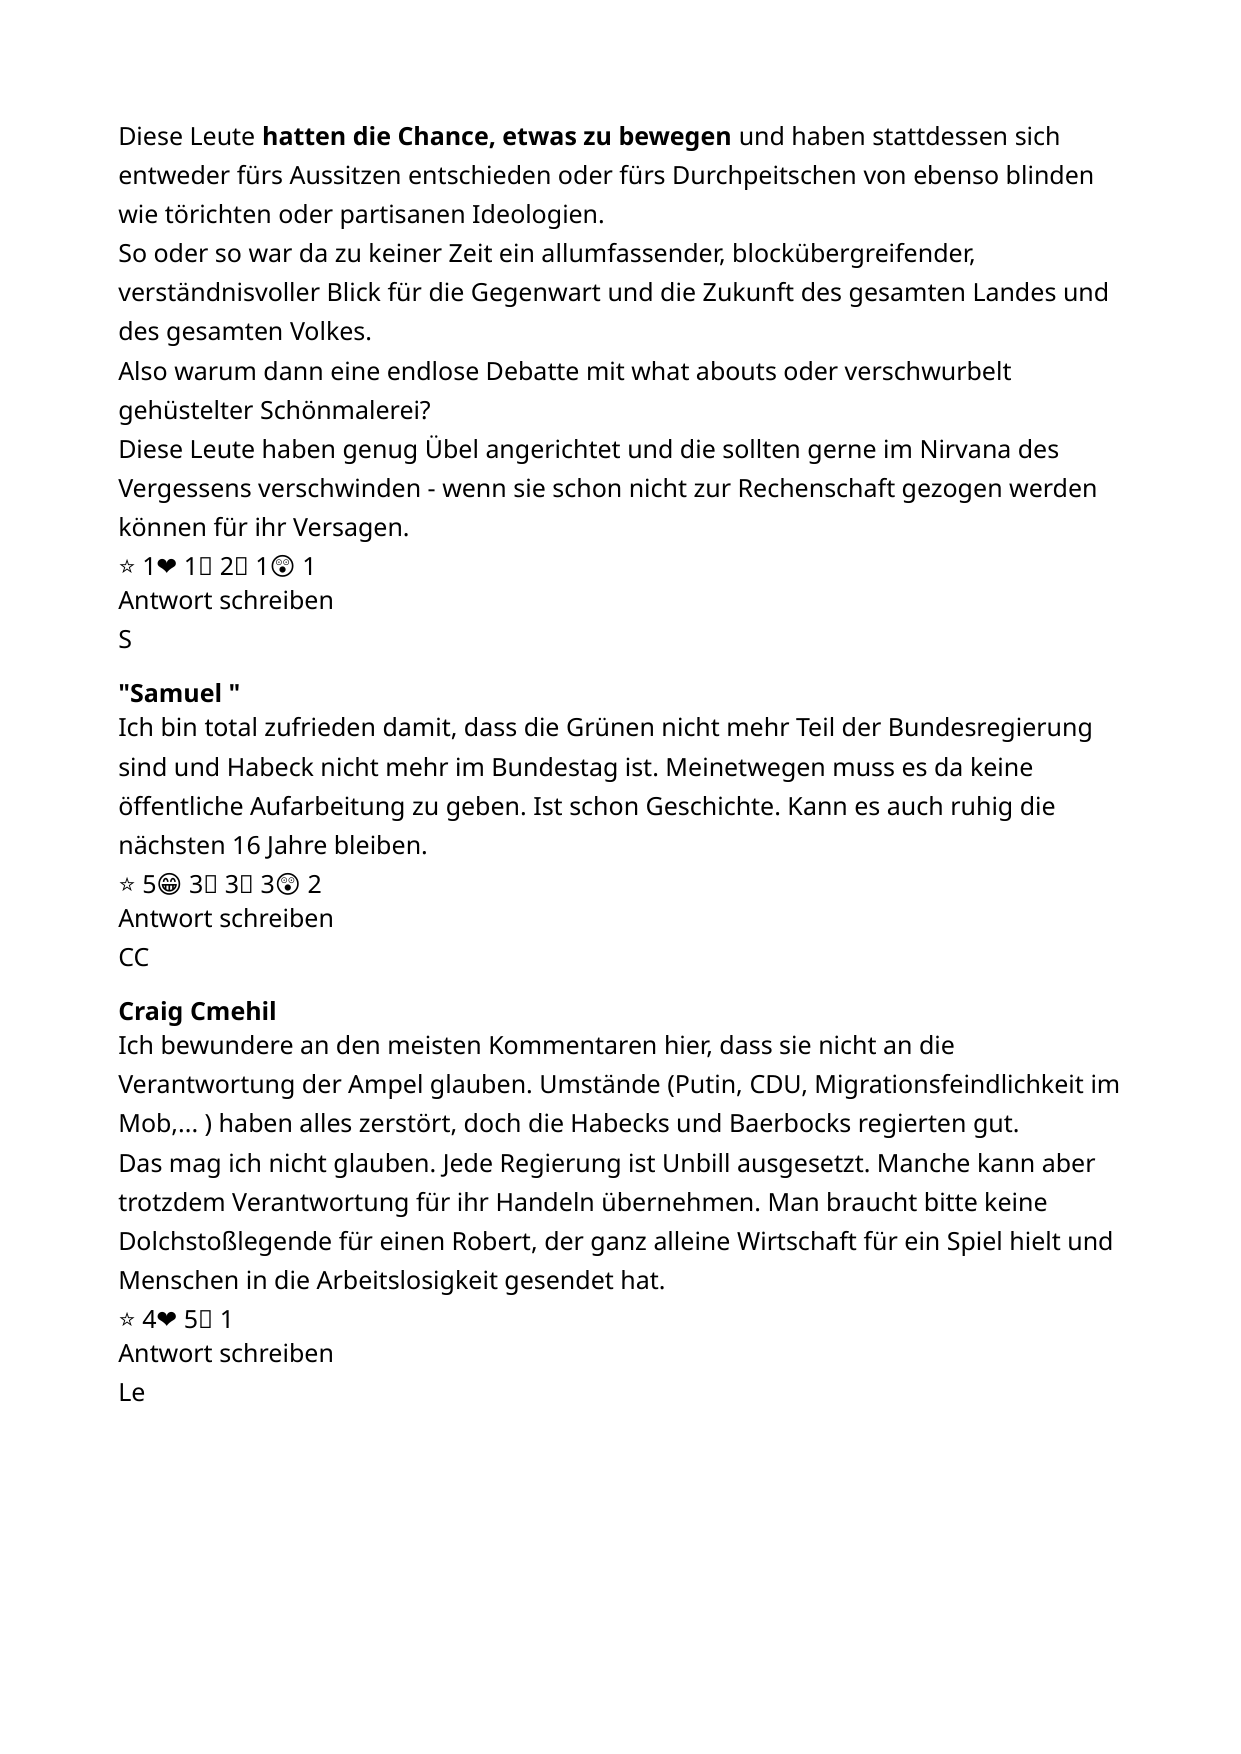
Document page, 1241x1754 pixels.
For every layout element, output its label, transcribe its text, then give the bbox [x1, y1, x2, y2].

text ⭐️ 1❤️ 1🙁 2🤨 1😲 1 [118, 549, 1122, 583]
text Also warum dann eine endlose Debatte mit what abouts oder verschwurbelt gehüstelter Schönmalerei? [118, 353, 1122, 426]
text Ich bin total zufrieden damit, dass die Grünen nicht mehr Teil der Bundesregierung sind und Habeck nicht mehr im Bundestag ist. Meinetwegen muss es da keine öffentliche Aufarbeitung zu geben. Ist schon Geschichte. Kann es auch ruhig die nächsten 16 Jahre bleiben. [118, 710, 1122, 862]
text Ich bewundere an den meisten Kommentaren hier, dass sie nicht an die Verantwortung der Ampel glauben. Umstände (Putin, CDU, Migrationsfeindlichkeit im Mob,... ) haben alles zerstört, doch die Habecks und Baerbocks regierten gut. Das mag ich nicht glauben. Jede Regierung ist Unbill ausgesetzt. Manche kann aber trotzdem Verantwortung für ihr Handeln übernehmen. Man braucht bitte keine Dolchstoßlegende für einen Robert, der ganz alleine Wirtschaft für ein Spiel hielt und Menschen in die Arbeitslosigkeit gesendet hat. [118, 1028, 1122, 1297]
text Antwort schreiben [118, 583, 1122, 617]
text Le [118, 1375, 1122, 1409]
subtitle "Samuel " [118, 676, 1122, 710]
text CC [118, 940, 1122, 974]
text Antwort schreiben [118, 1336, 1122, 1370]
subtitle Craig Cmehil [118, 994, 1122, 1028]
text Diese Leute hatten die Chance, etwas zu bewegen und haben stattdessen sich entweder fürs Aussitzen entschieden oder fürs Durchpeitschen von ebenso blinden wie törichten oder partisanen Ideologien. So oder so war da zu keiner Zeit ein allumfassender, blockübergreifender, verständnisvoller Blick für die Gegenwart und die Zukunft des gesamten Landes und des gesamten Volkes. [118, 118, 1122, 348]
text ⭐️ 5😁 3🙁 3🤨 3😲 2 [118, 867, 1122, 901]
text S [118, 622, 1122, 656]
text ⭐️ 4❤️ 5🤨 1 [118, 1302, 1122, 1336]
text Diese Leute haben genug Übel angerichtet und die sollten gerne im Nirvana des Vergessens verschwinden - wenn sie schon nicht zur Rechenschaft gezogen werden können für ihr Versagen. [118, 431, 1122, 544]
text Antwort schreiben [118, 901, 1122, 935]
